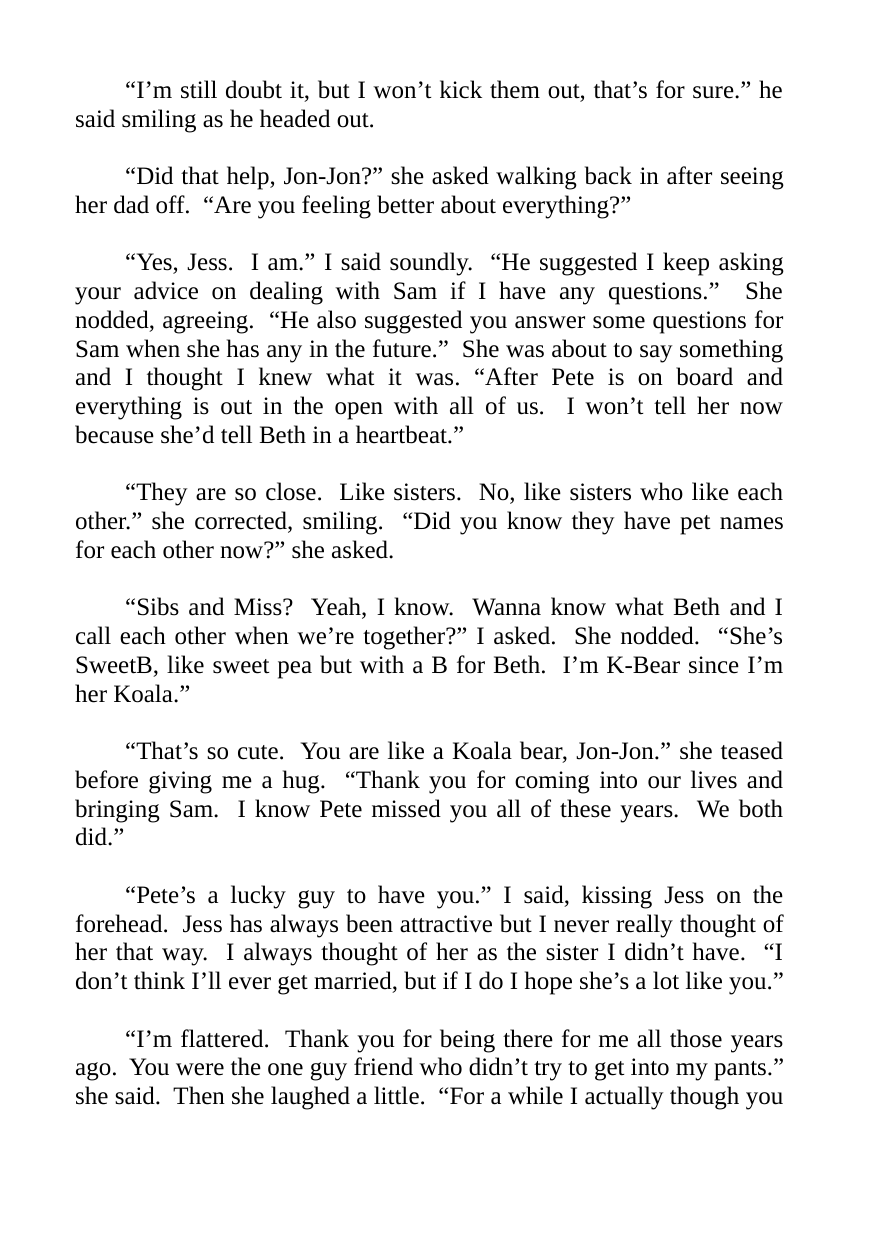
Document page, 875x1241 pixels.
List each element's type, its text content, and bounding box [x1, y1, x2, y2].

text “That’s so cute. You are like a Koala bear, Jon-Jon.” she teased before giving me a hug. “Thank you for coming into our lives and bringing Sam. I know Pete missed you all of these years. We both did.” [75, 736, 784, 851]
text “Did that help, Jon-Jon?” she asked walking back in after seeing her dad off. “Are you feeling better about everything?” [75, 161, 784, 219]
text “I’m still doubt it, but I won’t kick them out, that’s for sure.” he said smiling as he headed out. [75, 75, 784, 132]
text “They are so close. Like sisters. No, like sisters who like each other.” she corrected, smiling. “Did you know they have pet names for each other now?” she asked. [75, 477, 784, 564]
text “I’m flattered. Thank you for being there for me all those years ago. You were the one guy friend who didn’t try to get into my pants.” she said. Then she laughed a little. “For a while I actually though you [75, 1024, 784, 1110]
text “Sibs and Miss? Yeah, I know. Wanna know what Beth and I call each other when we’re together?” I asked. She nodded. “She’s SweetB, like sweet pea but with a B for Beth. I’m K-Bear since I’m her Koala.” [75, 592, 784, 707]
text “Pete’s a lucky guy to have you.” I said, kissing Jess on the forehead. Jess has always been attractive but I never really thought of her that way. I always thought of her as the sister I didn’t have. “I don’t think I’ll ever get married, but if I do I hope she’s a lot like you.” [75, 880, 784, 995]
text “Yes, Jess. I am.” I said soundly. “He suggested I keep asking your advice on dealing with Sam if I have any questions.” She nodded, agreeing. “He also suggested you answer some questions for Sam when she has any in the future.” She was about to say something and I thought I knew what it was. “After Pete is on board and everything is out in the open with all of us. I won’t tell her now because she’d tell Beth in a heartbeat.” [75, 247, 784, 449]
